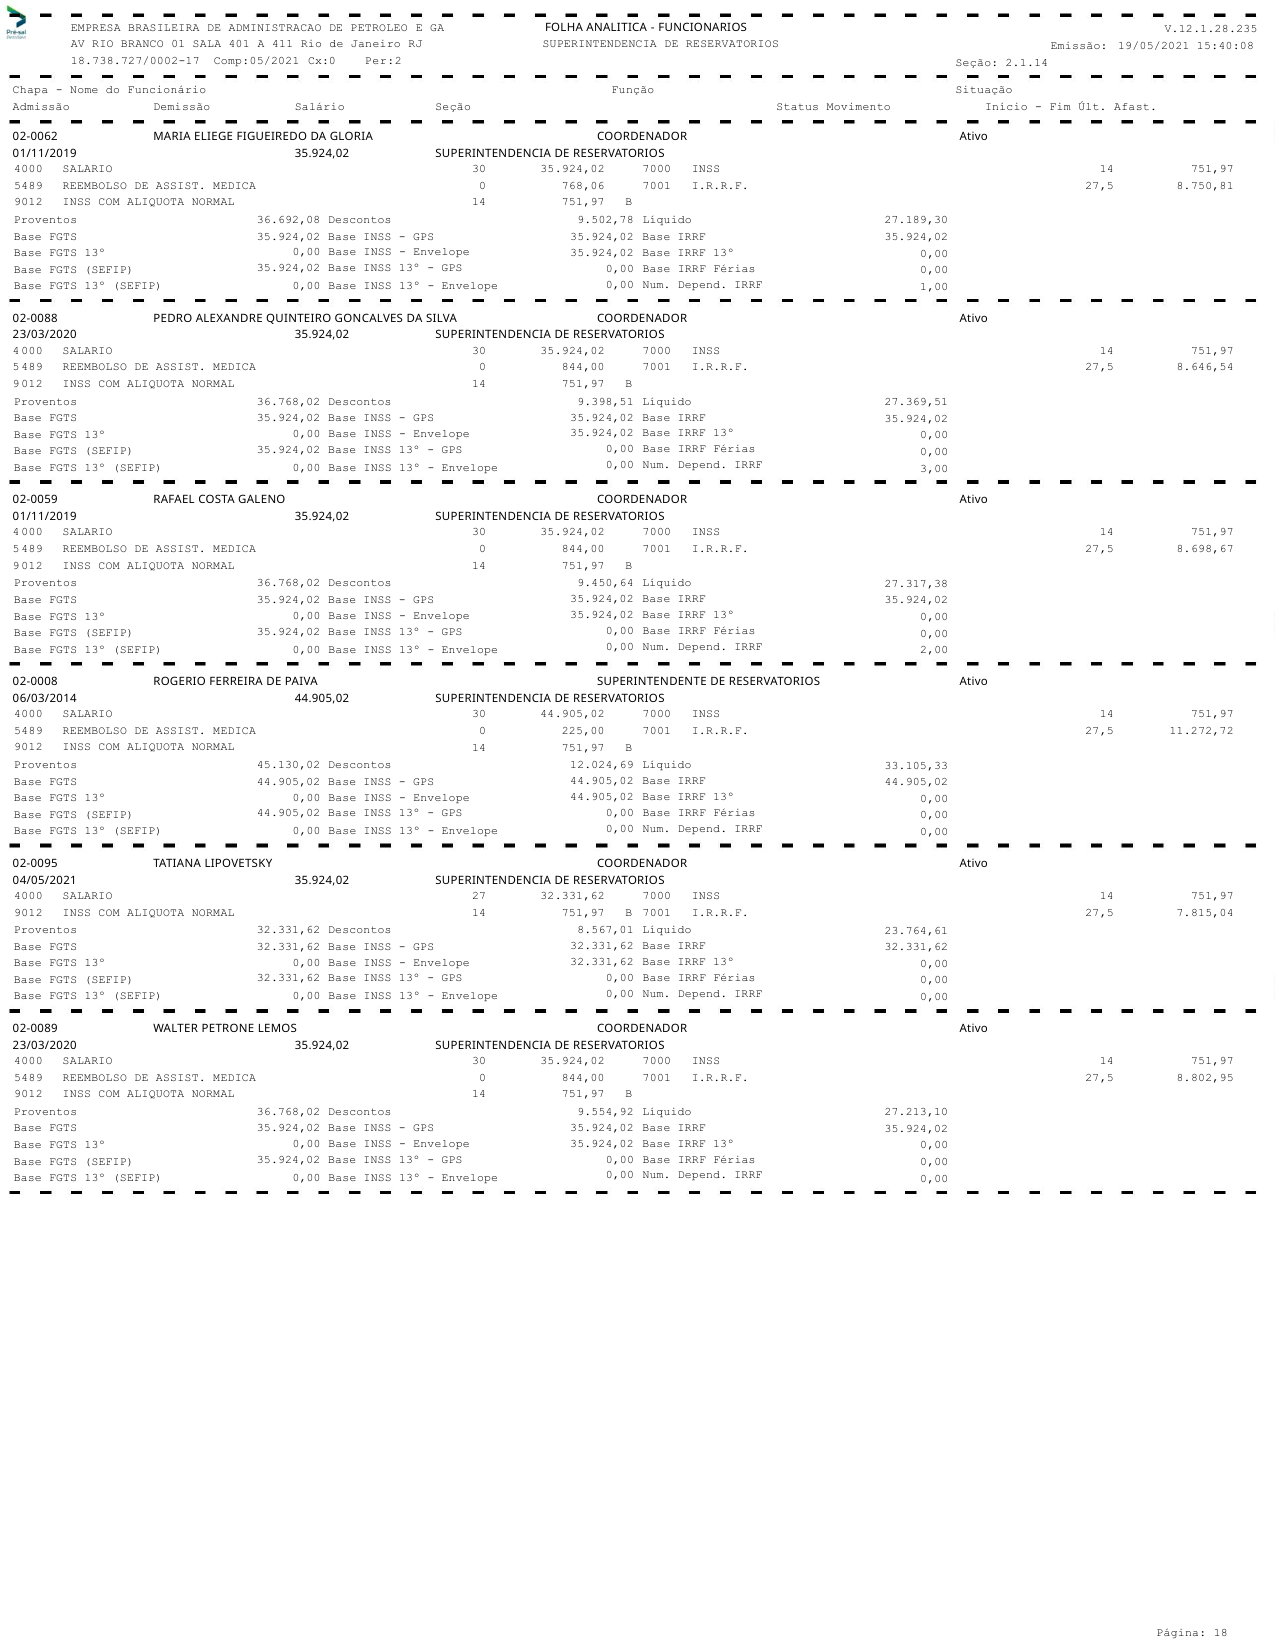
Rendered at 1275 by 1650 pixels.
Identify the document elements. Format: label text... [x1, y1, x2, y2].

text 5 [14, 723, 21, 737]
text 45.130,02 Descontos [257, 758, 413, 771]
text 0 [12, 675, 19, 688]
text SALARIO [62, 343, 130, 357]
text 0,00 Base INSS 13º - Envelope [292, 824, 524, 837]
text Base FGTS 13º [13, 956, 186, 969]
text 489 [21, 178, 60, 192]
text Salário [294, 99, 362, 113]
text 8.646,54 [1176, 360, 1251, 373]
text RAFAEL COSTA GALENO [153, 493, 310, 507]
text 225,00 [562, 723, 622, 737]
text 8.698,67 [1176, 542, 1251, 555]
text Base FGTS [13, 1121, 95, 1134]
text 32.331,62 [540, 888, 622, 902]
text Base FGTS [13, 411, 95, 424]
text 9.450,64 Líquido [577, 576, 789, 589]
text Ativo [959, 675, 1012, 688]
text 44.905,02 Base IRRF [570, 774, 789, 787]
text 9 [12, 558, 21, 572]
text 1/11/2019 [19, 146, 101, 160]
text Base FGTS [13, 593, 95, 606]
text Ativo [959, 130, 1012, 143]
text 0 [479, 1070, 503, 1084]
text Base FGTS 13º [13, 427, 186, 441]
text Proventos [13, 394, 95, 408]
text 0 [12, 873, 19, 887]
text 19/05/2021 15:40:08 [1118, 38, 1275, 52]
text 844,00 [562, 1070, 622, 1084]
text 0,00 [920, 1171, 966, 1185]
text Ativo [959, 857, 1012, 870]
text 44.905,02 [884, 775, 966, 788]
text 9 [14, 1087, 21, 1100]
text 4 [14, 1053, 21, 1067]
text Situação [955, 82, 1066, 96]
text 14 [1099, 888, 1131, 902]
text Proventos [13, 923, 95, 936]
text 2-0008 [19, 675, 80, 688]
text 0,00 Base INSS - Envelope [292, 1137, 496, 1150]
text 14 [472, 377, 503, 390]
text 0 [12, 1022, 19, 1035]
text INSS [692, 888, 738, 902]
text 4 [14, 707, 21, 720]
text 0 [479, 723, 503, 737]
text 14 [472, 740, 503, 754]
text 30 [472, 343, 503, 357]
text 35.924,02 Base IRRF [570, 1120, 789, 1134]
text 7000 [642, 162, 688, 175]
text Base FGTS 13º [13, 246, 186, 259]
text B [625, 195, 649, 208]
text 2 [12, 1038, 19, 1052]
text Base FGTS [13, 774, 95, 788]
text Base FGTS 13º (SEFIP) [13, 989, 186, 1002]
text INSS [692, 162, 738, 175]
text 751,97 [562, 195, 622, 208]
text 751,97 [1191, 707, 1251, 720]
text 751,97 [1191, 888, 1251, 902]
text REEMBOLSO DE ASSIST. MEDICA [62, 542, 281, 555]
text 9 [14, 905, 21, 919]
text 32.331,62 Descontos [257, 923, 413, 936]
text INSS COM ALIQUOTA NORMAL [62, 740, 281, 753]
text 35.924,02 Base IRRF [570, 592, 789, 605]
text 12.024,69 Líquido [570, 758, 789, 771]
text B [625, 558, 649, 572]
text SALARIO [62, 888, 260, 902]
text SUPERINTENDENCIA DE RESERVATORIOS [435, 873, 697, 887]
text Base FGTS (SEFIP) [13, 807, 186, 821]
text 0,00 Num. Depend. IRRF [606, 1168, 789, 1182]
text 32.331,62 Base INSS - GPS [257, 939, 496, 953]
text 000 [21, 162, 60, 175]
text REEMBOLSO DE ASSIST. MEDICA [62, 1070, 281, 1084]
text INSS COM ALIQUOTA NORMAL [62, 558, 281, 572]
text 14 [1099, 525, 1131, 538]
text 3/03/2020 [19, 328, 101, 342]
text I.R.R.F. [692, 178, 766, 192]
text 27 [472, 888, 503, 902]
text 36.692,08 Descontos [257, 213, 413, 226]
text SALARIO [62, 707, 130, 720]
text 11.272,72 [1169, 723, 1251, 737]
text 0 [479, 542, 503, 555]
text 844,00 [562, 360, 622, 373]
text Página: 18 [1156, 1626, 1244, 1639]
text SUPERINTENDENCIA DE RESERVATORIOS [435, 1038, 697, 1052]
text 0,00 [920, 791, 966, 805]
text 0,00 [920, 246, 966, 260]
text 9.398,51 Líquido [577, 394, 789, 408]
text INSS [692, 343, 738, 357]
text 2-0059 [19, 493, 80, 507]
text 0,00 Base IRRF Férias [606, 1152, 789, 1166]
text 0,00 Base INSS 13º - Envelope [292, 989, 524, 1002]
text 9.554,92 Líquido [577, 1104, 789, 1118]
text 14 [1099, 707, 1131, 720]
text 012 [21, 558, 60, 572]
text 14 [472, 1087, 503, 1100]
text 36.768,02 Descontos [257, 1104, 413, 1118]
text Status Movimento [776, 99, 908, 113]
text EMPRESA BRASILEIRA DE ADMINISTRACAO DE PETROLEO E GA [71, 20, 469, 34]
text Ativo [959, 311, 1012, 325]
text COORDENADOR [597, 493, 693, 507]
text 751,97 [1191, 1053, 1251, 1067]
text Base FGTS [13, 229, 95, 243]
text 0,00 [920, 990, 966, 1003]
text 751,97 [1191, 525, 1251, 538]
text 751,97 [562, 905, 622, 919]
text 0 [12, 146, 19, 160]
text Seção [435, 99, 488, 113]
text Proventos [13, 576, 95, 589]
text 2-0062 [19, 130, 80, 143]
text COORDENADOR [597, 857, 693, 870]
text 44.905,02 [540, 707, 622, 720]
text 0,00 [920, 956, 966, 970]
text 489 [21, 723, 60, 737]
text 0,00 Num. Depend. IRRF [606, 986, 789, 1000]
text 000 [21, 525, 60, 538]
text 35.924,02 Base IRRF 13º [570, 246, 789, 259]
text 8.738.727/0002-17 Comp:05/2021 Cx:0 [78, 53, 361, 67]
text INSS [692, 525, 738, 538]
text 0 [12, 493, 19, 507]
text INSS COM ALIQUOTA NORMAL [62, 195, 281, 208]
text 1,00 [920, 279, 966, 293]
text 3/03/2020 [19, 1038, 101, 1052]
text 0,00 Base IRRF Férias [606, 262, 789, 275]
text 0,00 Base INSS 13º - Envelope [292, 279, 524, 292]
text 9 [14, 740, 21, 753]
text 0,00 [920, 824, 966, 838]
text 0 [12, 130, 19, 143]
text 0 [12, 692, 19, 705]
text 751,97 [1191, 162, 1251, 175]
text 2,00 [920, 643, 966, 656]
text MARIA ELIEGE FIGUEIREDO DA GLORIA [153, 130, 415, 143]
text 000 [21, 1053, 60, 1067]
text WALTER PETRONE LEMOS [153, 1022, 318, 1035]
text 35.924,02 [540, 525, 622, 538]
text 0,00 Base INSS - Envelope [292, 427, 496, 440]
text FOLHA ANALITICA - FUNCIONARIOS [545, 20, 785, 34]
text 14 [1099, 162, 1131, 175]
text Seção: 2.1.14 [955, 55, 1066, 69]
text INSS [692, 707, 738, 720]
text Proventos [13, 213, 95, 226]
text 27,5 [1085, 905, 1131, 919]
text 012 [21, 740, 60, 753]
text SALARIO [62, 525, 130, 538]
text 35.924,02 [884, 593, 966, 607]
text ROGERIO FERREIRA DE PAIVA [153, 675, 358, 688]
text 32.331,62 Base IRRF [570, 939, 789, 952]
text 9.502,78 Líquido [577, 213, 710, 226]
text Per:2 [364, 53, 419, 67]
text 7.815,04 [1176, 905, 1251, 919]
text AV RIO BRANCO 01 SALA 401 A 411 Rio de Janeiro RJ [71, 37, 469, 50]
text 3,00 [920, 461, 966, 475]
text Proventos [13, 1104, 95, 1118]
text I.R.R.F. [692, 542, 766, 555]
text 0,00 Base INSS 13º - Envelope [292, 461, 524, 474]
text Chapa - Nome do Funcionário [12, 83, 236, 96]
text 14 [472, 558, 503, 572]
text 000 [21, 707, 60, 720]
text I.R.R.F. [692, 1070, 766, 1084]
text B 7001 [625, 905, 688, 919]
text V.12.1.28.235 [1164, 22, 1275, 35]
text 7000 [642, 888, 688, 902]
text 4 [12, 525, 21, 538]
text Ativo [959, 1022, 1012, 1035]
text 32.331,62 Base INSS 13º - GPS [257, 971, 496, 984]
text 35.924,02 [884, 411, 966, 425]
text SUPERINTENDENCIA DE RESERVATORIOS [542, 37, 804, 50]
text 27.369,51 [884, 395, 966, 408]
text 012 [21, 195, 60, 208]
text 0,00 Base IRRF Férias [606, 971, 789, 984]
text 2-0088 [19, 311, 80, 325]
text 5 [14, 178, 21, 192]
text PEDRO ALEXANDRE QUINTEIRO GONCALVES DA SILVA [153, 311, 494, 325]
text SALARIO [62, 162, 130, 175]
text Base FGTS (SEFIP) [13, 444, 186, 457]
text 0 [479, 360, 503, 373]
text Início - Fim Últ. Afast. [985, 99, 1182, 113]
text SALARIO [62, 1053, 130, 1067]
text 7001 [642, 1070, 688, 1084]
text 0 [479, 178, 503, 192]
text TATIANA LIPOVETSKY [153, 857, 302, 870]
text 844,00 [562, 542, 622, 555]
text 32.331,62 Base IRRF 13º [570, 954, 789, 968]
text 0,00 Base IRRF Férias [606, 442, 789, 456]
text Base FGTS (SEFIP) [13, 626, 186, 639]
text 7001 [642, 723, 688, 737]
text Base FGTS (SEFIP) [13, 972, 186, 986]
text 4 [12, 343, 21, 357]
text 0,00 Num. Depend. IRRF [606, 821, 789, 835]
text 4 [14, 888, 21, 902]
text 0,00 [920, 626, 966, 640]
text 44.905,02 [294, 692, 376, 705]
text 0,00 [920, 444, 966, 458]
text B [625, 740, 649, 754]
text 0 [12, 510, 19, 523]
text Ativo [959, 493, 1012, 507]
text 14 [1099, 1053, 1131, 1067]
text 0,00 [920, 428, 966, 441]
text Base FGTS 13º (SEFIP) [13, 824, 186, 837]
text 0,00 Base IRRF Férias [606, 806, 789, 819]
text I.R.R.F. [692, 905, 766, 919]
text 0,00 [920, 263, 966, 276]
text REEMBOLSO DE ASSIST. MEDICA [62, 723, 281, 737]
text 751,97 [562, 740, 622, 754]
text 35.924,02 Base IRRF 13º [570, 1136, 789, 1150]
text 012 [21, 377, 60, 390]
text 0,00 [920, 610, 966, 623]
text 35.924,02 [294, 328, 376, 342]
text 36.768,02 Descontos [257, 576, 413, 589]
text B [625, 1087, 649, 1100]
text 35.924,02 Base IRRF [570, 410, 789, 424]
text 35.924,02 Base INSS - GPS [257, 593, 496, 606]
text 0,00 [920, 1155, 966, 1168]
text 751,97 [562, 558, 622, 572]
text 0,00 Num. Depend. IRRF [606, 278, 789, 291]
text 0,00 Base INSS - Envelope [292, 790, 496, 804]
text 012 [21, 905, 60, 919]
text 44.905,02 Base IRRF 13º [570, 789, 789, 803]
text INSS COM ALIQUOTA NORMAL [62, 905, 260, 919]
text 35.924,02 [540, 162, 622, 175]
text 7001 [642, 542, 688, 555]
text 35.924,02 Base INSS 13º - GPS [257, 261, 496, 274]
text 4 [14, 162, 21, 175]
text SUPERINTENDENTE DE RESERVATORIOS [597, 675, 852, 688]
text 2-0089 [19, 1022, 80, 1035]
text 6/03/2014 [19, 692, 101, 705]
text 35.924,02 [294, 510, 376, 523]
text Base FGTS 13º (SEFIP) [13, 1171, 186, 1184]
text 14 [472, 905, 503, 919]
text 0,00 [920, 973, 966, 987]
text SUPERINTENDENCIA DE RESERVATORIOS [435, 328, 697, 342]
text 14 [1099, 343, 1131, 357]
text 35.924,02 [294, 1038, 376, 1052]
text 35.924,02 Base IRRF 13º [570, 426, 789, 439]
text 1/11/2019 [19, 510, 101, 523]
text 30 [472, 707, 503, 720]
text 44.905,02 Base INSS - GPS [257, 774, 496, 788]
text 35.924,02 Base IRRF [570, 229, 727, 243]
text Base FGTS 13º (SEFIP) [13, 279, 186, 292]
text SUPERINTENDENCIA DE RESERVATORIOS [435, 146, 697, 160]
text 23.764,61 [884, 923, 966, 937]
text 35.924,02 Base IRRF 13º [570, 608, 789, 621]
text 0,00 [920, 1138, 966, 1152]
text 751,97 [562, 377, 622, 390]
text 30 [472, 1053, 503, 1067]
text 44.905,02 Base INSS 13º - GPS [257, 806, 496, 819]
text Base FGTS (SEFIP) [13, 1154, 186, 1168]
text 0,00 Base IRRF Férias [606, 624, 789, 637]
text 9 [14, 195, 21, 208]
text 35.924,02 [884, 1122, 966, 1135]
text I.R.R.F. [692, 723, 766, 737]
text 8.750,81 [1176, 178, 1251, 192]
text 0,00 Base INSS 13º - Envelope [292, 1171, 524, 1184]
text INSS COM ALIQUOTA NORMAL [62, 377, 281, 390]
text 7000 [642, 525, 688, 538]
text 27.213,10 [884, 1105, 966, 1118]
text Base FGTS 13º [13, 609, 186, 623]
text Admissão Demissão [12, 99, 236, 113]
text 27.189,30 [884, 213, 966, 227]
text 8.802,95 [1176, 1070, 1251, 1084]
text 35.924,02 Base INSS 13º - GPS [257, 443, 496, 456]
text Proventos [13, 758, 95, 771]
text 27.317,38 [884, 577, 966, 590]
text 35.924,02 [884, 230, 966, 243]
text 000 [21, 888, 60, 902]
text SUPERINTENDENCIA DE RESERVATORIOS [435, 510, 697, 523]
text Base FGTS 13º (SEFIP) [13, 642, 186, 656]
text SUPERINTENDENCIA DE RESERVATORIOS [435, 692, 697, 705]
text 27,5 [1085, 360, 1131, 373]
text Base FGTS (SEFIP) [13, 262, 186, 276]
text 768,06 [562, 178, 622, 192]
text Função [611, 83, 672, 96]
text 14 [472, 195, 503, 208]
text 012 [21, 1087, 60, 1100]
text 751,97 [562, 1087, 622, 1100]
text 2-0095 [19, 857, 80, 870]
picture [0, 0, 1275, 1650]
text 8.567,01 Líquido [577, 923, 789, 936]
text Emissão: [1050, 38, 1118, 52]
text 0,00 [920, 808, 966, 821]
text 7000 [642, 707, 688, 720]
text B [625, 377, 649, 390]
text 7000 [642, 343, 688, 357]
text 5 [14, 1070, 21, 1084]
text 35.924,02 [294, 146, 415, 160]
text 0 [12, 311, 19, 325]
text 0,00 Base INSS - Envelope [292, 245, 496, 258]
text 0,00 Base INSS - Envelope [292, 955, 496, 969]
text 0,00 Base INSS 13º - Envelope [292, 642, 524, 656]
text INSS COM ALIQUOTA NORMAL [62, 1087, 281, 1100]
text 35.924,02 Base INSS 13º - GPS [257, 624, 496, 638]
text Base FGTS 13º [13, 1138, 186, 1151]
text 000 [21, 343, 60, 357]
text 0,00 Num. Depend. IRRF [606, 458, 789, 471]
text COORDENADOR [597, 1022, 693, 1035]
text 35.924,02 [540, 1053, 622, 1067]
text 35.924,02 Base INSS - GPS [257, 229, 496, 243]
text 2 [12, 328, 19, 342]
text 9 [12, 377, 21, 390]
text 489 [21, 360, 60, 373]
text 35.924,02 [540, 343, 622, 357]
text INSS [692, 1053, 738, 1067]
text 5 [12, 360, 21, 373]
text Base FGTS [13, 939, 95, 953]
text REEMBOLSO DE ASSIST. MEDICA [62, 360, 281, 373]
text 0,00 Num. Depend. IRRF [606, 640, 789, 653]
text COORDENADOR [597, 311, 693, 325]
text 489 [21, 542, 60, 555]
text Base FGTS 13º [13, 791, 186, 804]
text 32.331,62 [884, 940, 966, 953]
text 27,5 [1085, 178, 1131, 192]
text 27,5 [1085, 723, 1131, 737]
text 35.924,02 Base INSS 13º - GPS [257, 1153, 496, 1166]
text 33.105,33 [884, 758, 966, 772]
text 35.924,02 Base INSS - GPS [257, 1121, 496, 1134]
text 489 [21, 1070, 60, 1084]
text 27,5 [1085, 542, 1131, 555]
text 1 [71, 53, 78, 67]
text 751,97 [1191, 343, 1251, 357]
text 5 [12, 542, 21, 555]
text 30 [472, 162, 503, 175]
text 30 [472, 525, 503, 538]
text 35.924,02 [294, 873, 376, 887]
text COORDENADOR [597, 130, 693, 143]
text 4/05/2021 [19, 873, 101, 887]
text 0,00 Base INSS - Envelope [292, 608, 496, 622]
text REEMBOLSO DE ASSIST. MEDICA [62, 178, 281, 192]
text 0 [12, 857, 19, 870]
text 7000 [642, 1053, 688, 1067]
text 7001 [642, 178, 688, 192]
text 36.768,02 Descontos [257, 394, 413, 408]
text 35.924,02 Base INSS - GPS [257, 411, 496, 424]
text 7001 [642, 360, 688, 373]
text I.R.R.F. [692, 360, 766, 373]
text 27,5 [1085, 1070, 1131, 1084]
text Base FGTS 13º (SEFIP) [13, 461, 186, 474]
